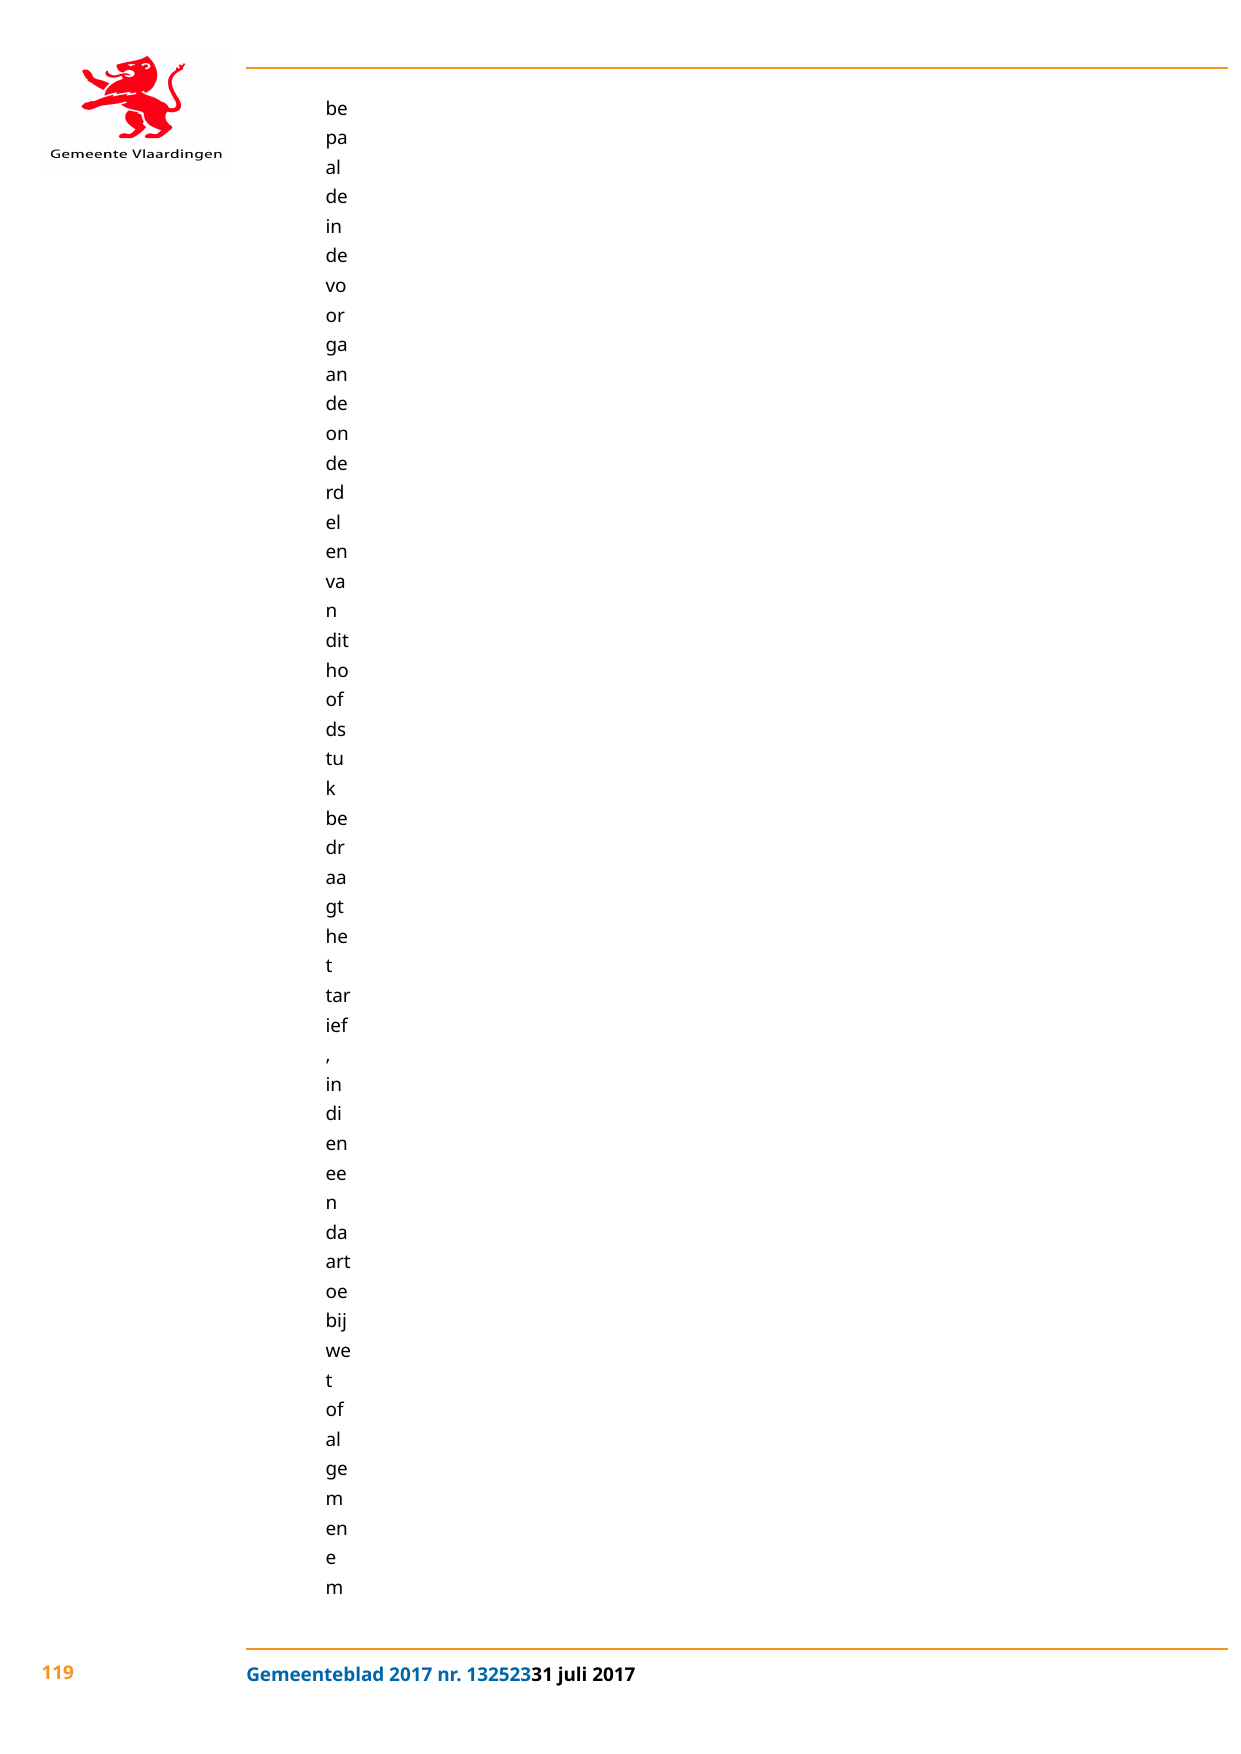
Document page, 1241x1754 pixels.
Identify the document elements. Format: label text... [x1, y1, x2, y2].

table_cell [403, 95, 429, 1600]
picture [41, 47, 231, 172]
table_cell [300, 95, 325, 1600]
table_cell bepaalde in de voorgaande onderdelen van dit hoofdstuk bedraagt het tarief, indien een daartoe bij wet of algemene m [325, 95, 351, 1600]
table_cell [248, 95, 274, 1600]
table_cell [274, 95, 299, 1600]
table_cell [377, 95, 403, 1600]
table_cell [351, 95, 377, 1600]
